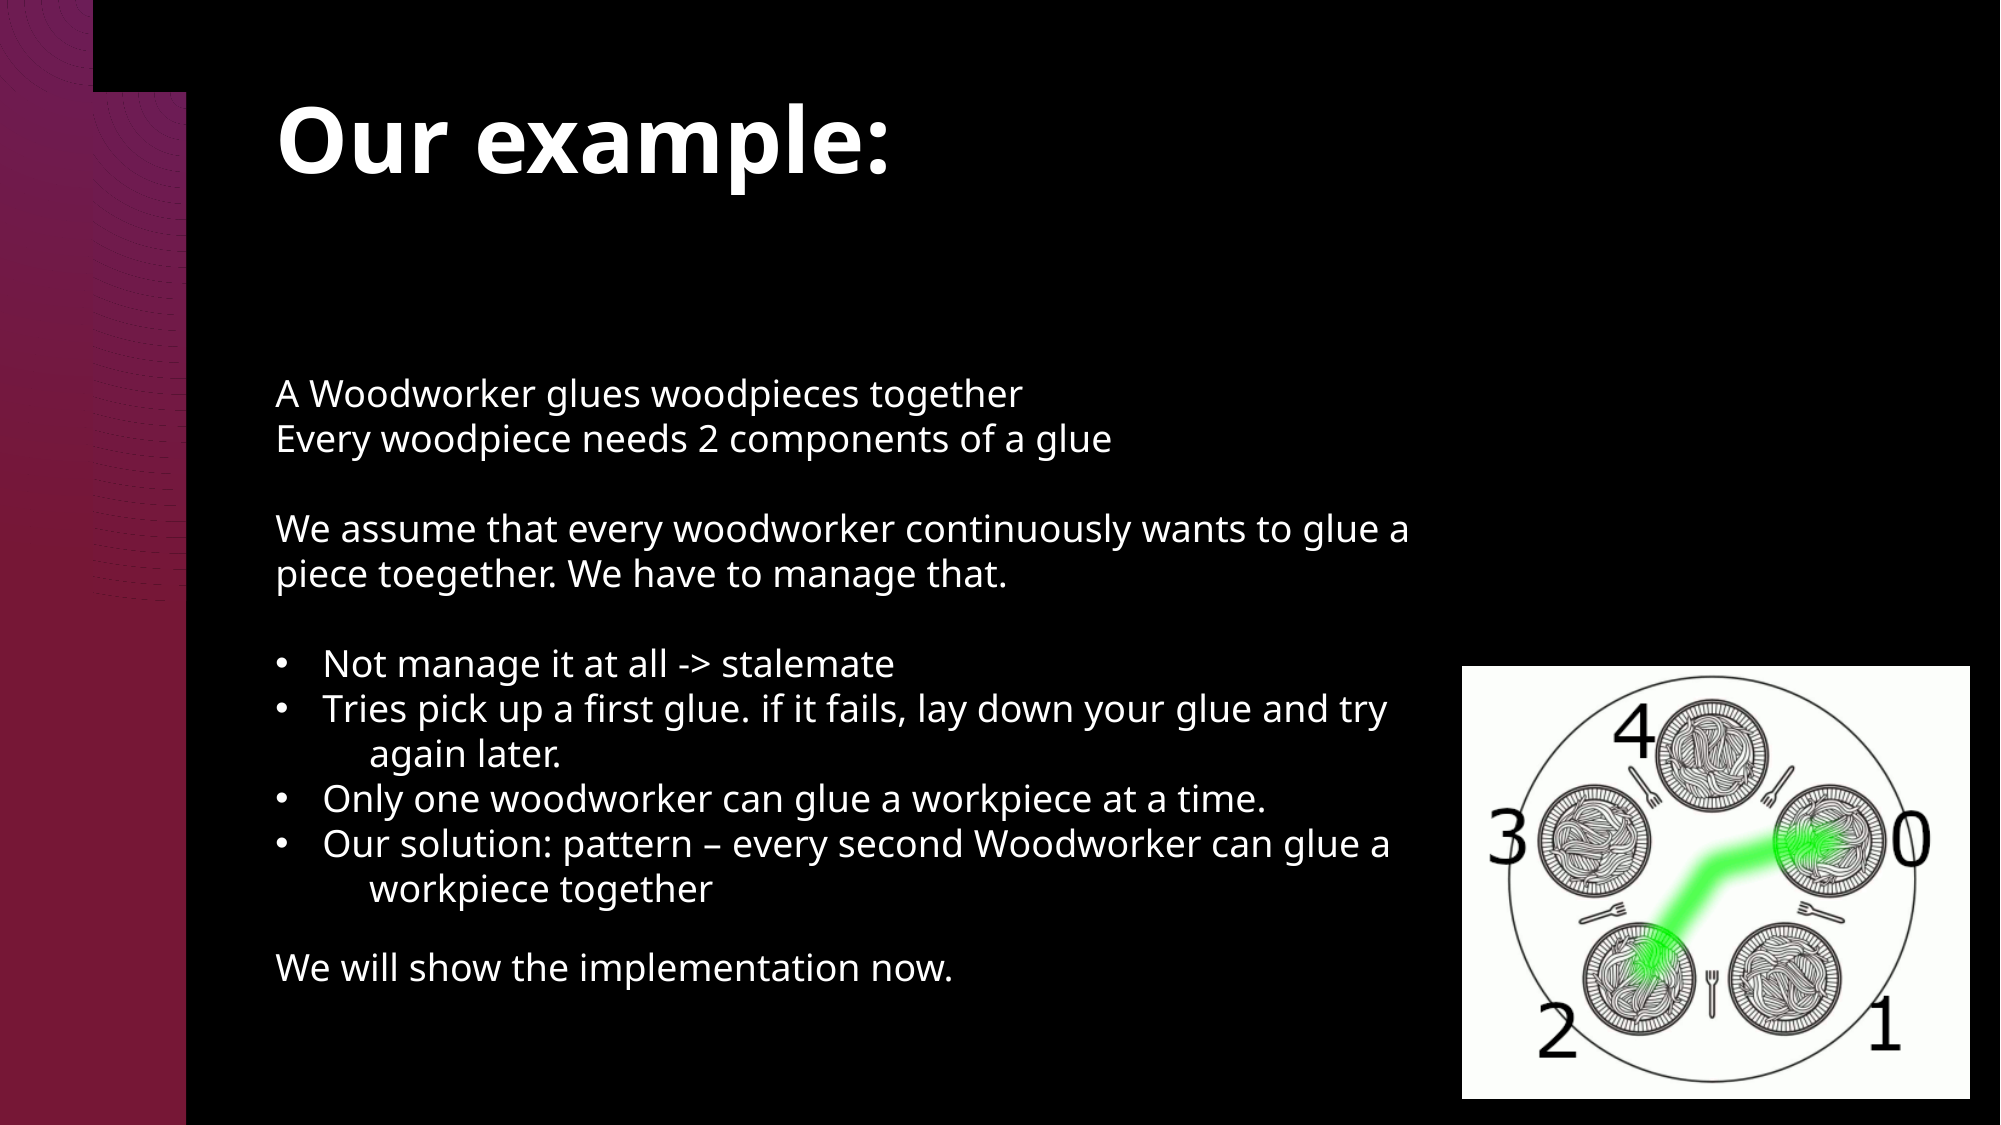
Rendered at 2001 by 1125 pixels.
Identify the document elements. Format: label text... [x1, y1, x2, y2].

picture [1462, 666, 1970, 1099]
text_box We will show the implementation now. [260, 935, 1094, 997]
text_box A Woodworker glues woodpieces together Every woodpiece needs 2 components of a glue We assume that every woodworker continuously wants to glue a piece toegether. We have to manage that. Not manage it at all -> stalemate Tries pick up a first glue. if it fails, lay down your glue and try again later. Only one woodworker can glue a workpiece at a time. Our solution: pattern – every second Woodworker can glue a workpiece together [260, 362, 1485, 923]
title Our example: [260, 74, 1817, 330]
